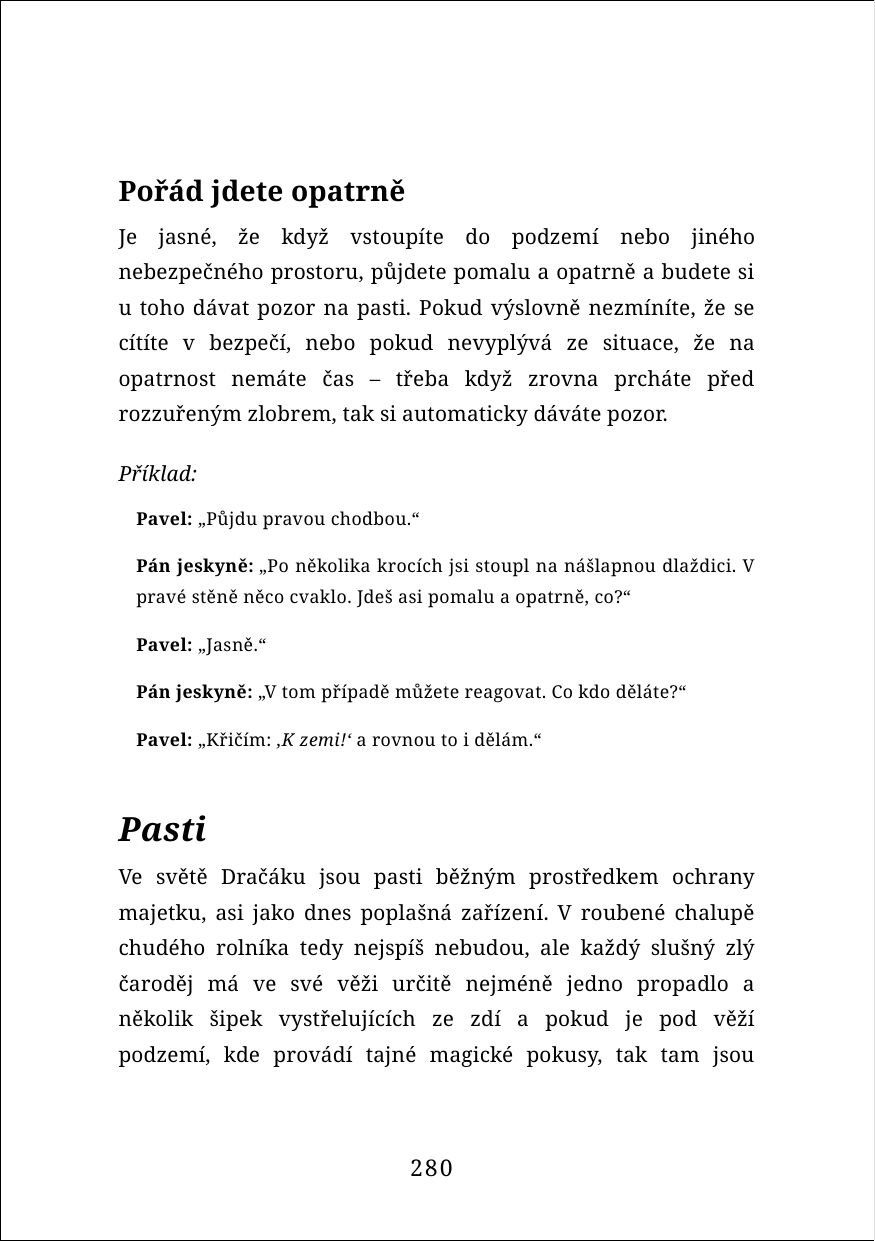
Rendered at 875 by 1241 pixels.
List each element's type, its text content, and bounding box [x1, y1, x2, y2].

text Pán jeskyně: „V tom případě můžete reagovat. Co kdo děláte?“ [136, 680, 756, 704]
text Příklad: [118, 459, 756, 487]
text Pavel: „Jasně.“ [136, 632, 756, 656]
text Je jasné, že když vstoupíte do podzemí nebo jiného nebezpečného prostoru, půjdete pomalu a opatrně a budete si u toho dávat pozor na pasti. Pokud výslovně nezmíníte, že se cítíte v bezpečí, nebo pokud nevyplývá ze situace, že na opatrnost nemáte čas – třeba když zrovna prcháte před rozzuřeným zlobrem, tak si automaticky dáváte pozor. [118, 222, 756, 428]
subtitle Pasti [118, 805, 756, 851]
text Ve světě Dračáku jsou pasti běžným prostředkem ochrany majetku, asi jako dnes poplašná zařízení. V roubené chalupě chudého rolníka tedy nejspíš nebudou, ale každý slušný zlý čaroděj má ve své věži určitě nejméně jedno propadlo a několik šipek vystřelujících ze zdí a pokud je pod věží podzemí, kde provádí tajné magické pokusy, tak tam jsou [118, 862, 756, 1068]
subtitle Pořád jdete opatrně [118, 172, 756, 210]
text Pavel: „Půjdu pravou chodbou.“ [136, 506, 756, 530]
text Pán jeskyně: „Po několika krocích jsi stoupl na nášlapnou dlaždici. V pravé stěně něco cvaklo. Jdeš asi pomalu a opatrně, co?“ [136, 554, 756, 608]
text Pavel: „Křičím: ‚K zemi!‘ a rovnou to i dělám.“ [136, 728, 756, 752]
